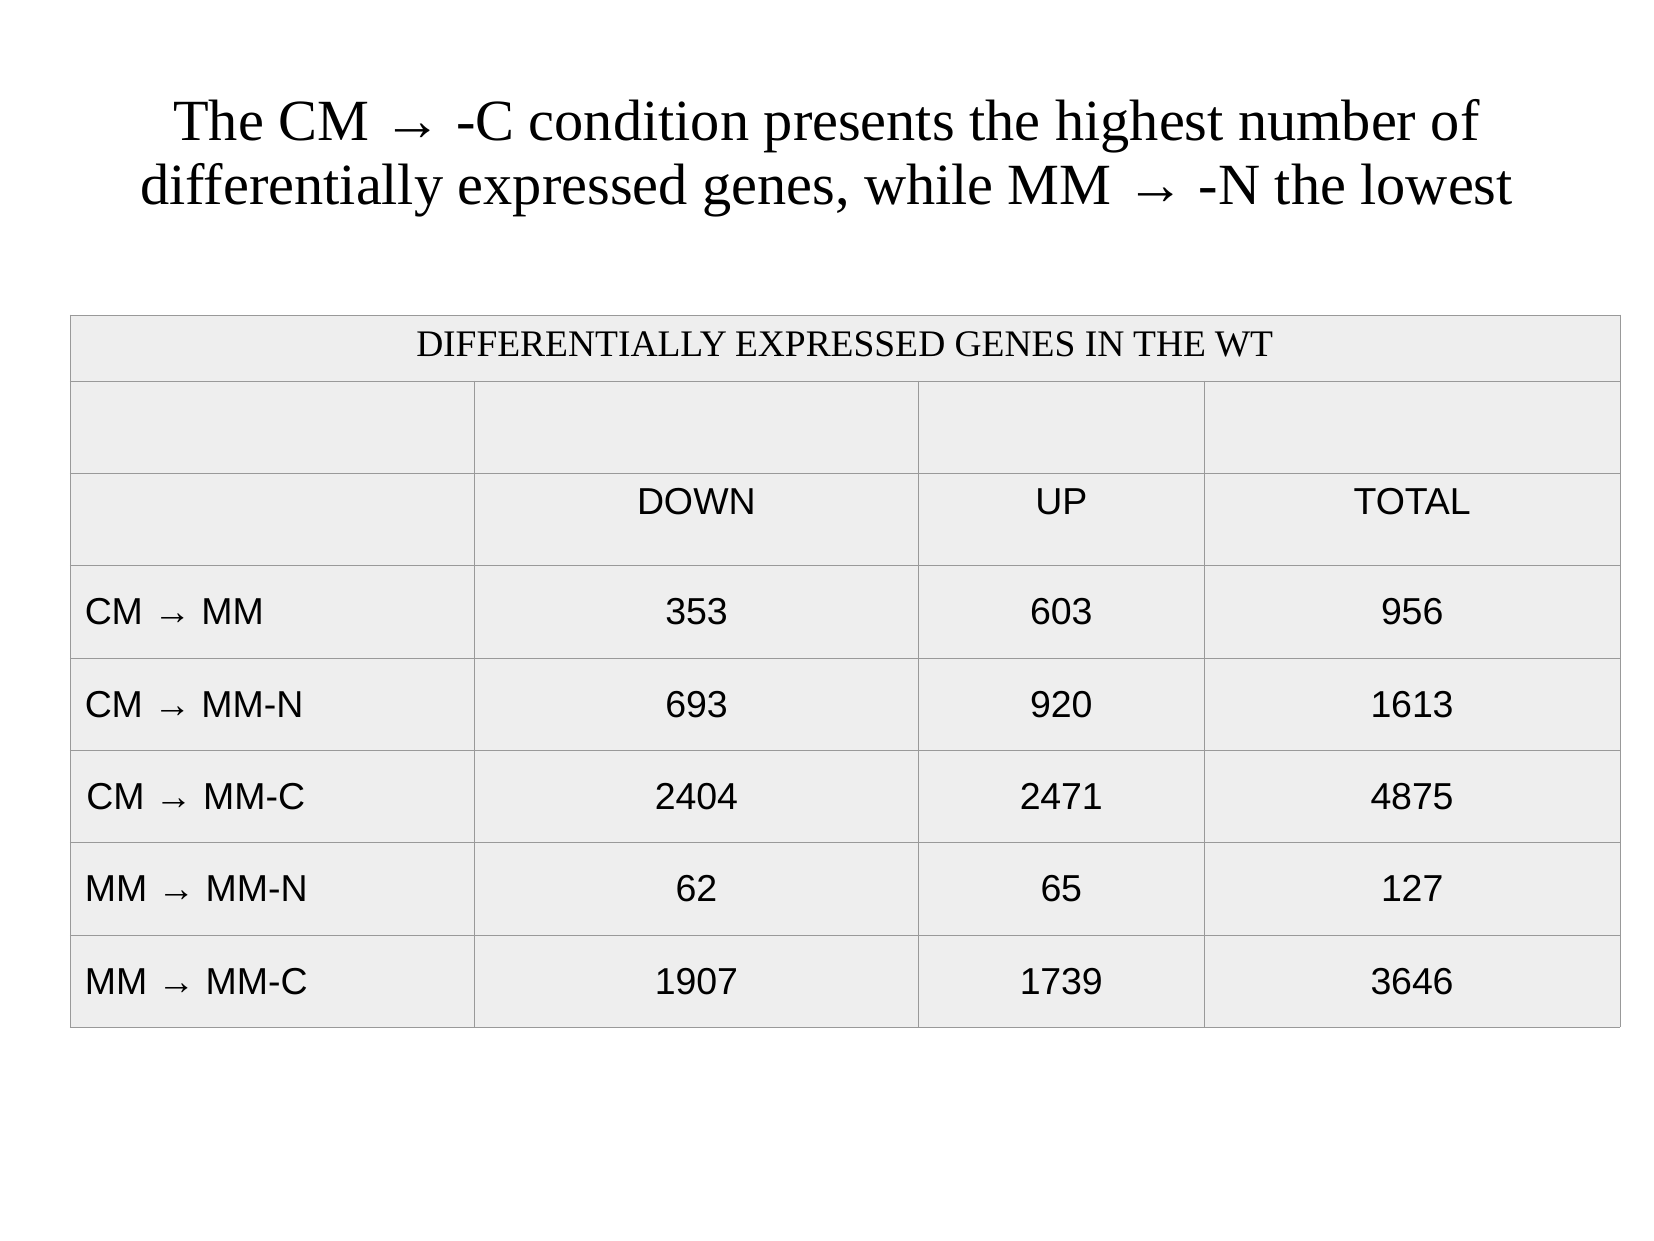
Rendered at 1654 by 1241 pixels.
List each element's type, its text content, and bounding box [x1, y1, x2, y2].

table_cell [475, 382, 918, 473]
table_cell MM → MM-N [71, 843, 474, 935]
table_cell DOWN [475, 474, 918, 565]
table_cell 603 [919, 566, 1204, 658]
table_cell TOTAL [1205, 474, 1620, 565]
table_cell 3646 [1205, 936, 1620, 1027]
table_cell 2404 [475, 751, 918, 842]
table_cell 65 [919, 843, 1204, 935]
table_cell CM → MM [71, 566, 474, 658]
table_header DIFFERENTIALLY EXPRESSED GENES IN THE WT [71, 316, 1620, 381]
table_cell 353 [475, 566, 918, 658]
table_cell 693 [475, 659, 918, 750]
title The CM → -C condition presents the highest number of differentially expressed genes, while MM → -N the lowest [82, 49, 1571, 257]
table_cell 4875 [1205, 751, 1620, 842]
table_cell 127 [1205, 843, 1620, 935]
table_cell CM → MM-N [71, 659, 474, 750]
table_cell CM → MM-C [71, 751, 474, 842]
table_cell [919, 382, 1204, 473]
table_cell UP [919, 474, 1204, 565]
table_cell 1739 [919, 936, 1204, 1027]
table_cell 62 [475, 843, 918, 935]
table_cell [71, 474, 474, 565]
table_cell [1205, 382, 1620, 473]
table_cell [71, 382, 474, 473]
table_cell 920 [919, 659, 1204, 750]
table_cell 1613 [1205, 659, 1620, 750]
table_cell 2471 [919, 751, 1204, 842]
table_cell 956 [1205, 566, 1620, 658]
table_cell 1907 [475, 936, 918, 1027]
table_cell MM → MM-C [71, 936, 474, 1027]
